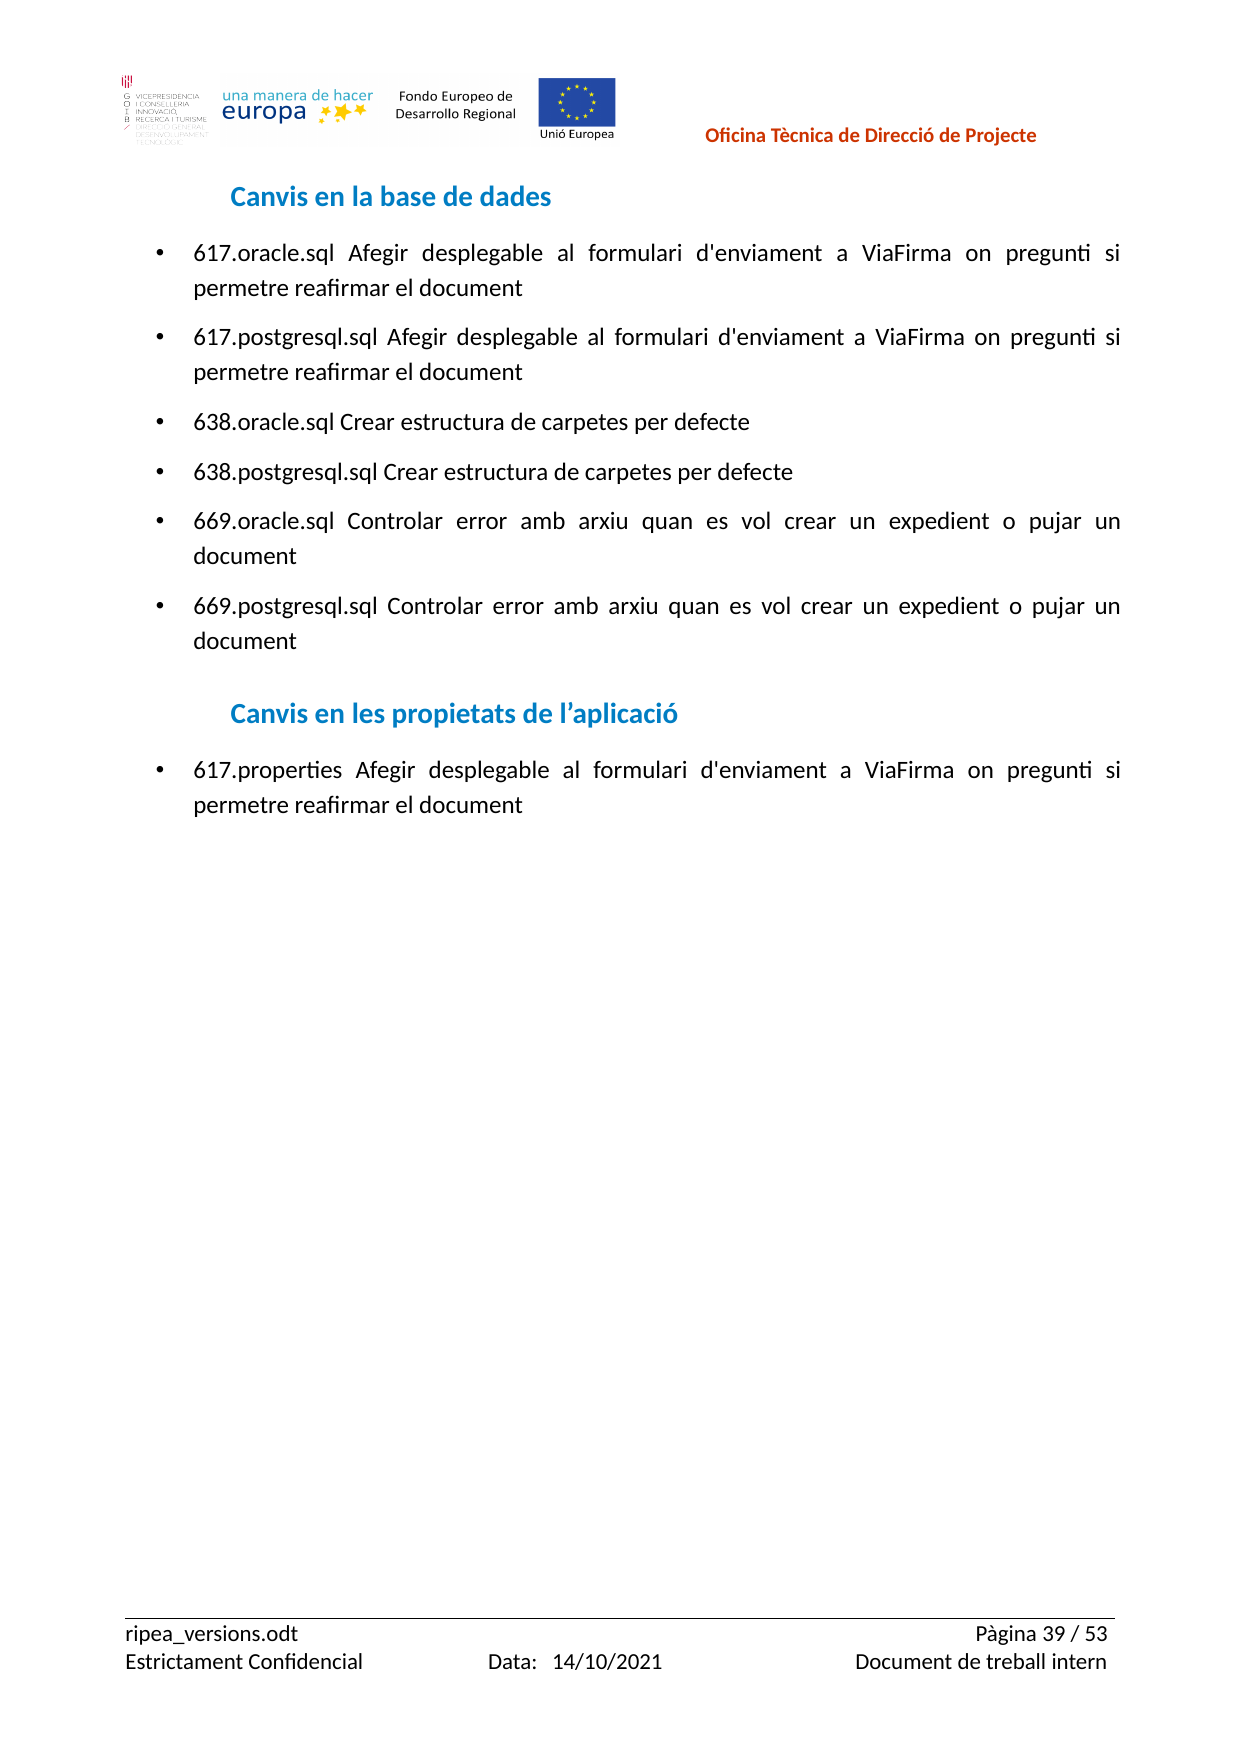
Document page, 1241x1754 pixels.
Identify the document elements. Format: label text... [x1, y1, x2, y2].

list 669.oracle.sql Controlar error amb arxiu quan es vol crear un expedient o pujar un document [156, 505, 1122, 571]
list 638.postgresql.sql Crear estructura de carpetes per defecte [156, 456, 1122, 486]
picture [219, 73, 621, 147]
list 617.properties Afegir desplegable al formulari d'enviament a ViaFirma on pregunti si permetre reafirmar el document [156, 754, 1122, 820]
list 617.postgresql.sql Afegir desplegable al formulari d'enviament a ViaFirma on pregunti si permetre reafirmar el document [156, 322, 1122, 387]
picture [118, 73, 213, 147]
list 638.oracle.sql Crear estructura de carpetes per defecte [156, 406, 1122, 437]
list 617.oracle.sql Afegir desplegable al formulari d'enviament a ViaFirma on pregunti si permetre reafirmar el document [156, 237, 1122, 302]
list 669.postgresql.sql Controlar error amb arxiu quan es vol crear un expedient o pujar un document [156, 590, 1122, 655]
subtitle Canvis en la base de dades [153, 178, 1122, 213]
subtitle Canvis en les propietats de l’aplicació [153, 695, 1122, 731]
